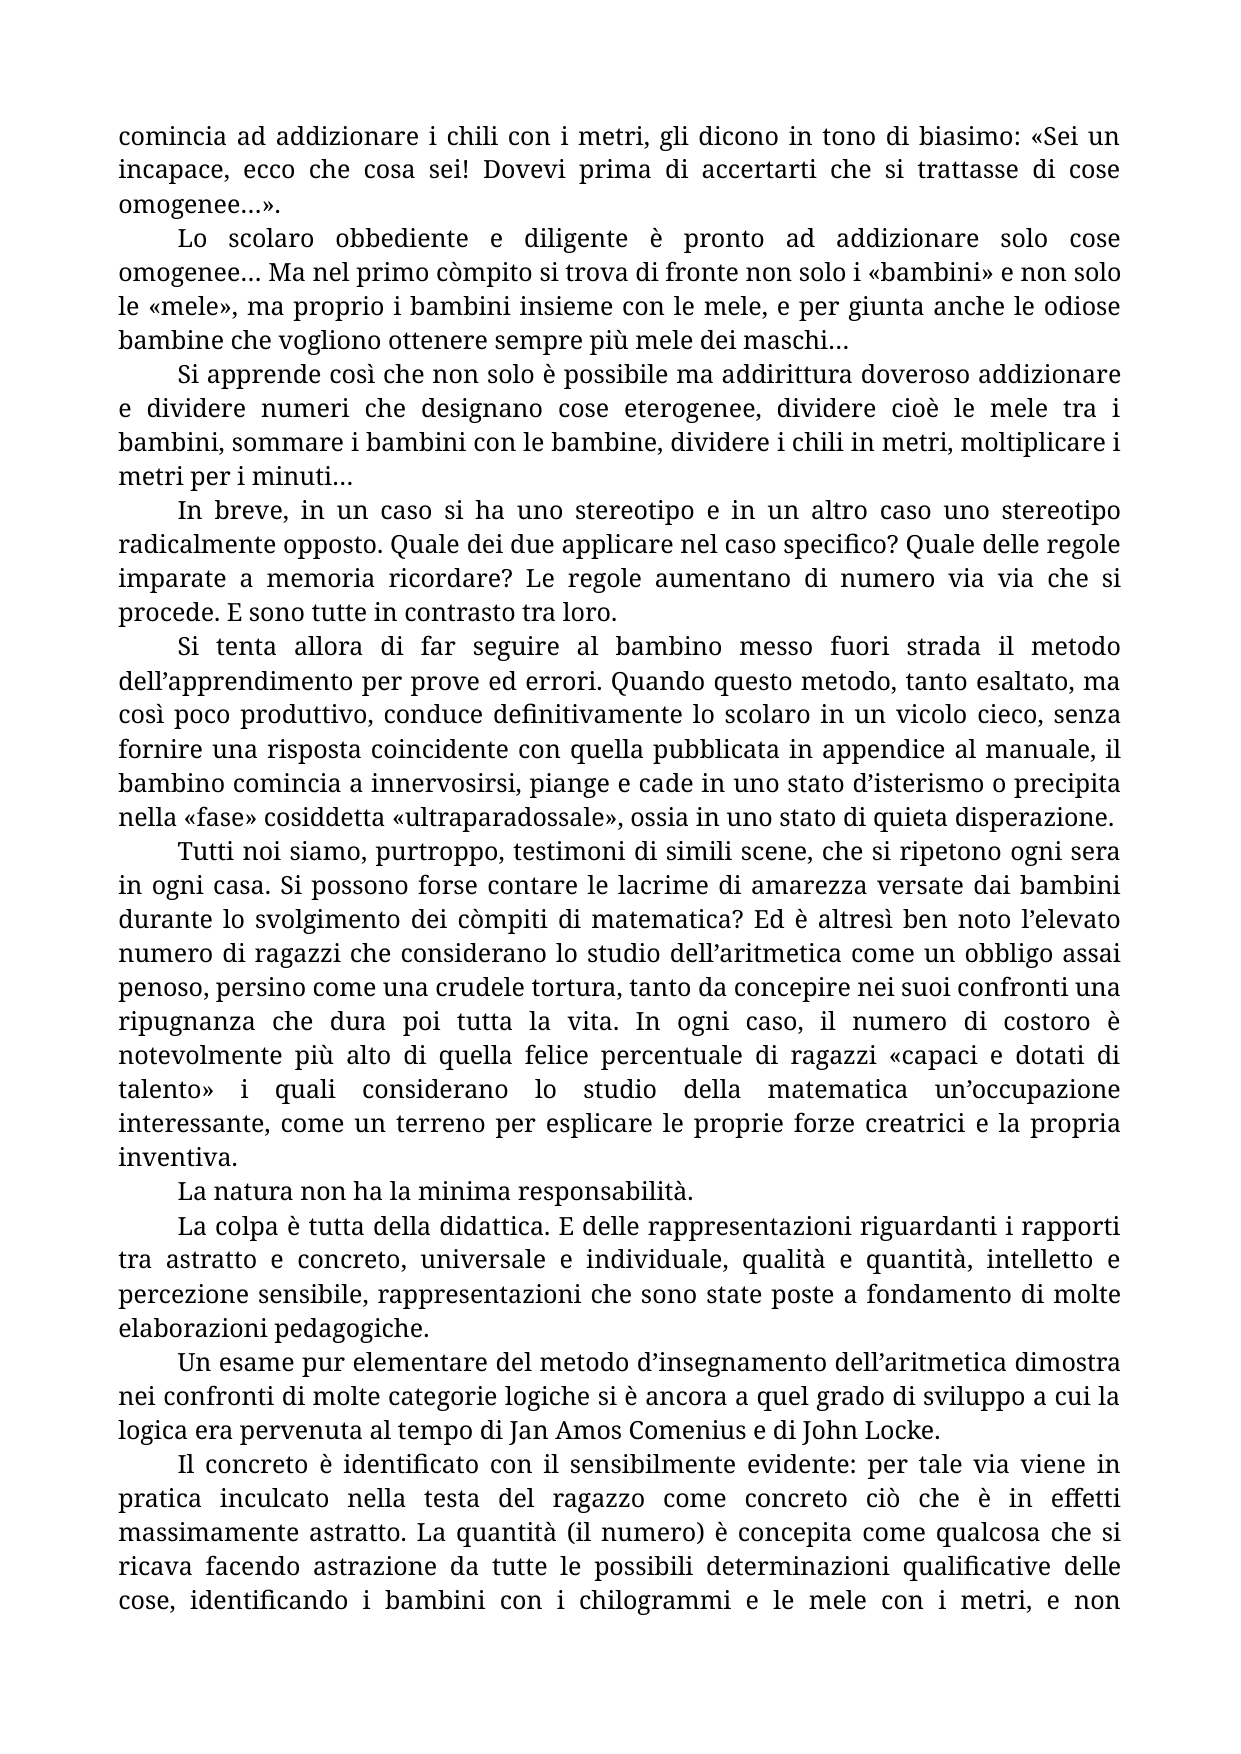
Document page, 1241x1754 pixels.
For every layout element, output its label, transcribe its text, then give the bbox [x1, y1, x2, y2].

text Lo scolaro obbediente e diligente è pronto ad addizionare solo cose omogenee… Ma nel primo còmpito si trova di fronte non solo i «bambini» e non solo le «mele», ma proprio i bambini insieme con le mele, e per giunta anche le odiose bambine che vogliono ottenere sempre più mele dei maschi… [118, 220, 1122, 357]
text Tutti noi siamo, purtroppo, testimoni di simili scene, che si ripetono ogni sera in ogni casa. Si possono forse contare le lacrime di amarezza versate dai bambini durante lo svolgimento dei còmpiti di matematica? Ed è altresì ben noto l’elevato numero di ragazzi che considerano lo studio dell’aritmetica come un obbligo assai penoso, persino come una crudele tortura, tanto da concepire nei suoi confronti una ripugnanza che dura poi tutta la vita. In ogni caso, il numero di costoro è notevolmente più alto di quella felice percentuale di ragazzi «capaci e dotati di talento» i quali considerano lo studio della matematica un’occupazione interessante, come un terreno per esplicare le proprie forze creatrici e la propria inventiva. [118, 833, 1122, 1174]
text comincia ad addizionare i chili con i metri, gli dicono in tono di biasimo: «Sei un incapace, ecco che cosa sei! Dovevi prima di accertarti che si trattasse di cose omogenee…». [118, 118, 1122, 220]
text Il concreto è identificato con il sensibilmente evidente: per tale via viene in pratica inculcato nella testa del ragazzo come concreto ciò che è in effetti massimamente astratto. La quantità (il numero) è concepita come qualcosa che si ricava facendo astrazione da tutte le possibili determinazioni qualificative delle cose, identificando i bambini con i chilogrammi e le mele con i metri, e non [118, 1447, 1122, 1617]
text Un esame pur elementare del metodo d’insegnamento dell’aritmetica dimostra nei confronti di molte categorie logiche si è ancora a quel grado di sviluppo a cui la logica era pervenuta al tempo di Jan Amos Comenius e di John Locke. [118, 1344, 1122, 1447]
text Si tenta allora di far seguire al bambino messo fuori strada il metodo dell’apprendimento per prove ed errori. Quando questo metodo, tanto esaltato, ma così poco produttivo, conduce definitivamente lo scolaro in un vicolo cieco, senza fornire una risposta coincidente con quella pubblicata in appendice al manuale, il bambino comincia a innervosirsi, piange e cade in uno stato d’isterismo o precipita nella «fase» cosiddetta «ultraparadossale», ossia in uno stato di quieta disperazione. [118, 629, 1122, 833]
text La natura non ha la minima responsabilità. [118, 1174, 1122, 1208]
text La colpa è tutta della didattica. E delle rappresentazioni riguardanti i rapporti tra astratto e concreto, universale e individuale, qualità e quantità, intelletto e percezione sensibile, rappresentazioni che sono state poste a fondamento di molte elaborazioni pedagogiche. [118, 1208, 1122, 1344]
text In breve, in un caso si ha uno stereotipo e in un altro caso uno stereotipo radicalmente opposto. Quale dei due applicare nel caso specifico? Quale delle regole imparate a memoria ricordare? Le regole aumentano di numero via via che si procede. E sono tutte in contrasto tra loro. [118, 493, 1122, 629]
text Si apprende così che non solo è possibile ma addirittura doveroso addizionare e dividere numeri che designano cose eterogenee, dividere cioè le mele tra i bambini, sommare i bambini con le bambine, dividere i chili in metri, moltiplicare i metri per i minuti… [118, 357, 1122, 493]
